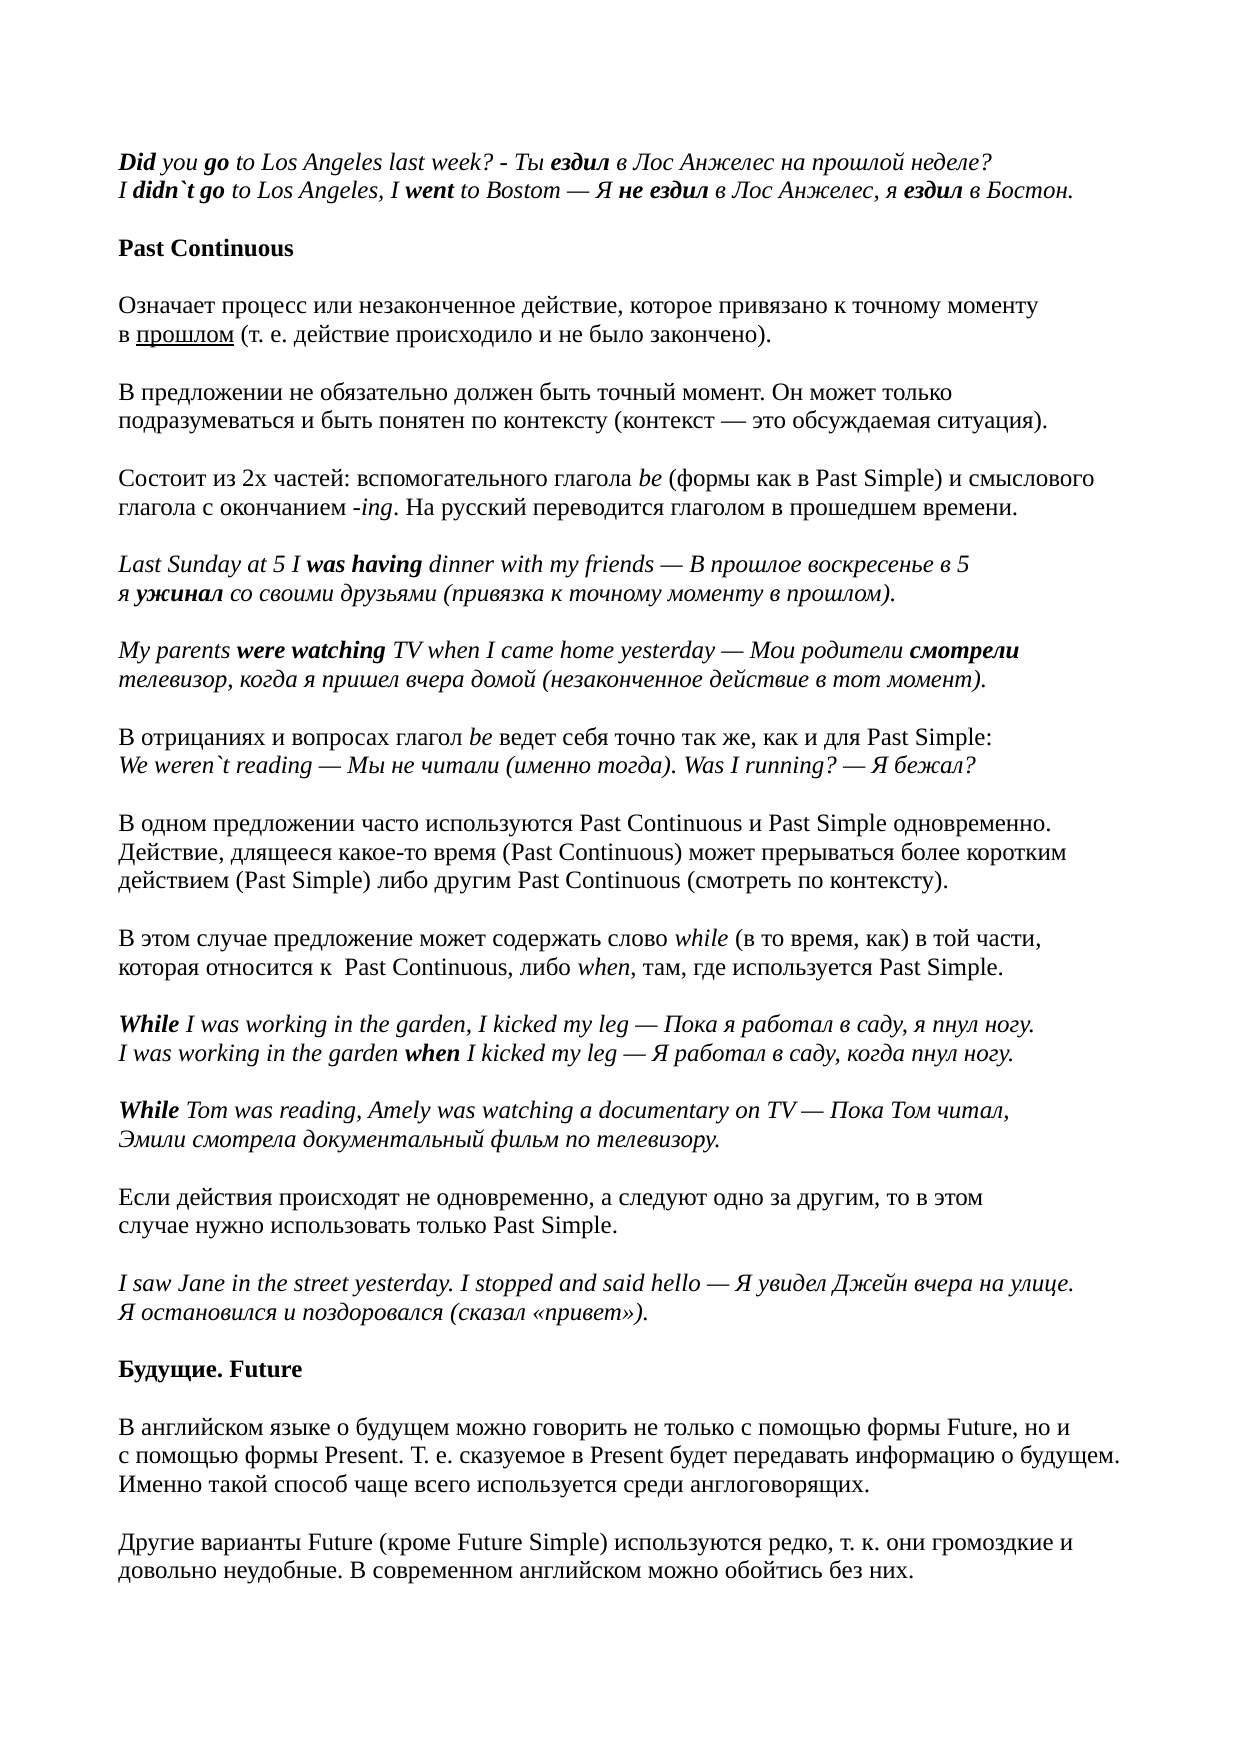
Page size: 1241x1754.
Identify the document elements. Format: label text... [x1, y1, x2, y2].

text Если действия происходят не одновременно, а следуют одно за другим, то в этом [118, 1182, 1122, 1211]
text Состоит из 2х частей: вспомогательного глагола be (формы как в Past Simple) и смыслового глагола с окончанием -ing. На русский переводится глаголом в прошедшем времени. [118, 463, 1122, 521]
text в прошлом (т. е. действие происходило и не было закончено). [118, 319, 1122, 348]
text My parents were watching TV when I came home yesterday — Мои родители смотрели телевизор, когда я пришел вчера домой (незаконченное действие в тот момент). [118, 636, 1122, 693]
text я ужинал со своими друзьями (привязка к точному моменту в прошлом). [118, 578, 1122, 607]
text В отрицаниях и вопросах глагол be ведет себя точно так же, как и для Past Simple: [118, 722, 1122, 751]
text We weren`t reading — Мы не читали (именно тогда). Was I running? — Я бежал? [118, 751, 1122, 779]
text В английском языке о будущем можно говорить не только с помощью формы Future, но и [118, 1412, 1122, 1441]
text В предложении не обязательно должен быть точный момент. Он может только подразумеваться и быть понятен по контексту (контекст — это обсуждаемая ситуация). [118, 377, 1122, 434]
text Past Continuous [118, 233, 1122, 262]
text В этом случае предложение может содержать слово while (в то время, как) в той части, которая относится к Past Continuous, либо when, там, где используется Past Simple. [118, 923, 1122, 981]
text Будущие. Future [118, 1354, 1122, 1383]
text Эмили смотрела документальный фильм по телевизору. [118, 1124, 1122, 1153]
text случае нужно использовать только Past Simple. [118, 1211, 1122, 1239]
text I was working in the garden when I kicked my leg — Я работал в саду, когда пнул ногу. [118, 1038, 1122, 1067]
text В одном предложении часто используются Past Continuous и Past Simple одновременно. [118, 808, 1122, 837]
text Last Sunday at 5 I was having dinner with my friends — В прошлое воскресенье в 5 [118, 549, 1122, 578]
text Означает процесс или незаконченное действие, которое привязано к точному моменту [118, 291, 1122, 319]
text I saw Jane in the street yesterday. I stopped and said hello — Я увидел Джейн вчера на улице. [118, 1268, 1122, 1297]
text While Tom was reading, Amely was watching a documentary on TV — Пока Том читал, [118, 1096, 1122, 1124]
text I didn`t go to Los Angeles, I went to Bostom — Я не ездил в Лос Анжелес, я ездил в Бостон. [118, 176, 1122, 204]
text Действие, длящееся какое-то время (Past Continuous) может прерываться более коротким действием (Past Simple) либо другим Past Continuous (смотреть по контексту). [118, 837, 1122, 894]
text с помощью формы Present. Т. е. сказуемое в Present будет передавать информацию о будущем. Именно такой способ чаще всего используется среди англоговорящих. [118, 1441, 1122, 1498]
text Я остановился и поздоровался (сказал «привет»). [118, 1297, 1122, 1326]
text Did you go to Los Angeles last week? - Ты ездил в Лос Анжелес на прошлой неделе? [118, 147, 1122, 176]
text Другие варианты Future (кроме Future Simple) используются редко, т. к. они громоздкие и довольно неудобные. В современном английском можно обойтись без них. [118, 1527, 1122, 1584]
text While I was working in the garden, I kicked my leg — Пока я работал в саду, я пнул ногу. [118, 1009, 1122, 1038]
